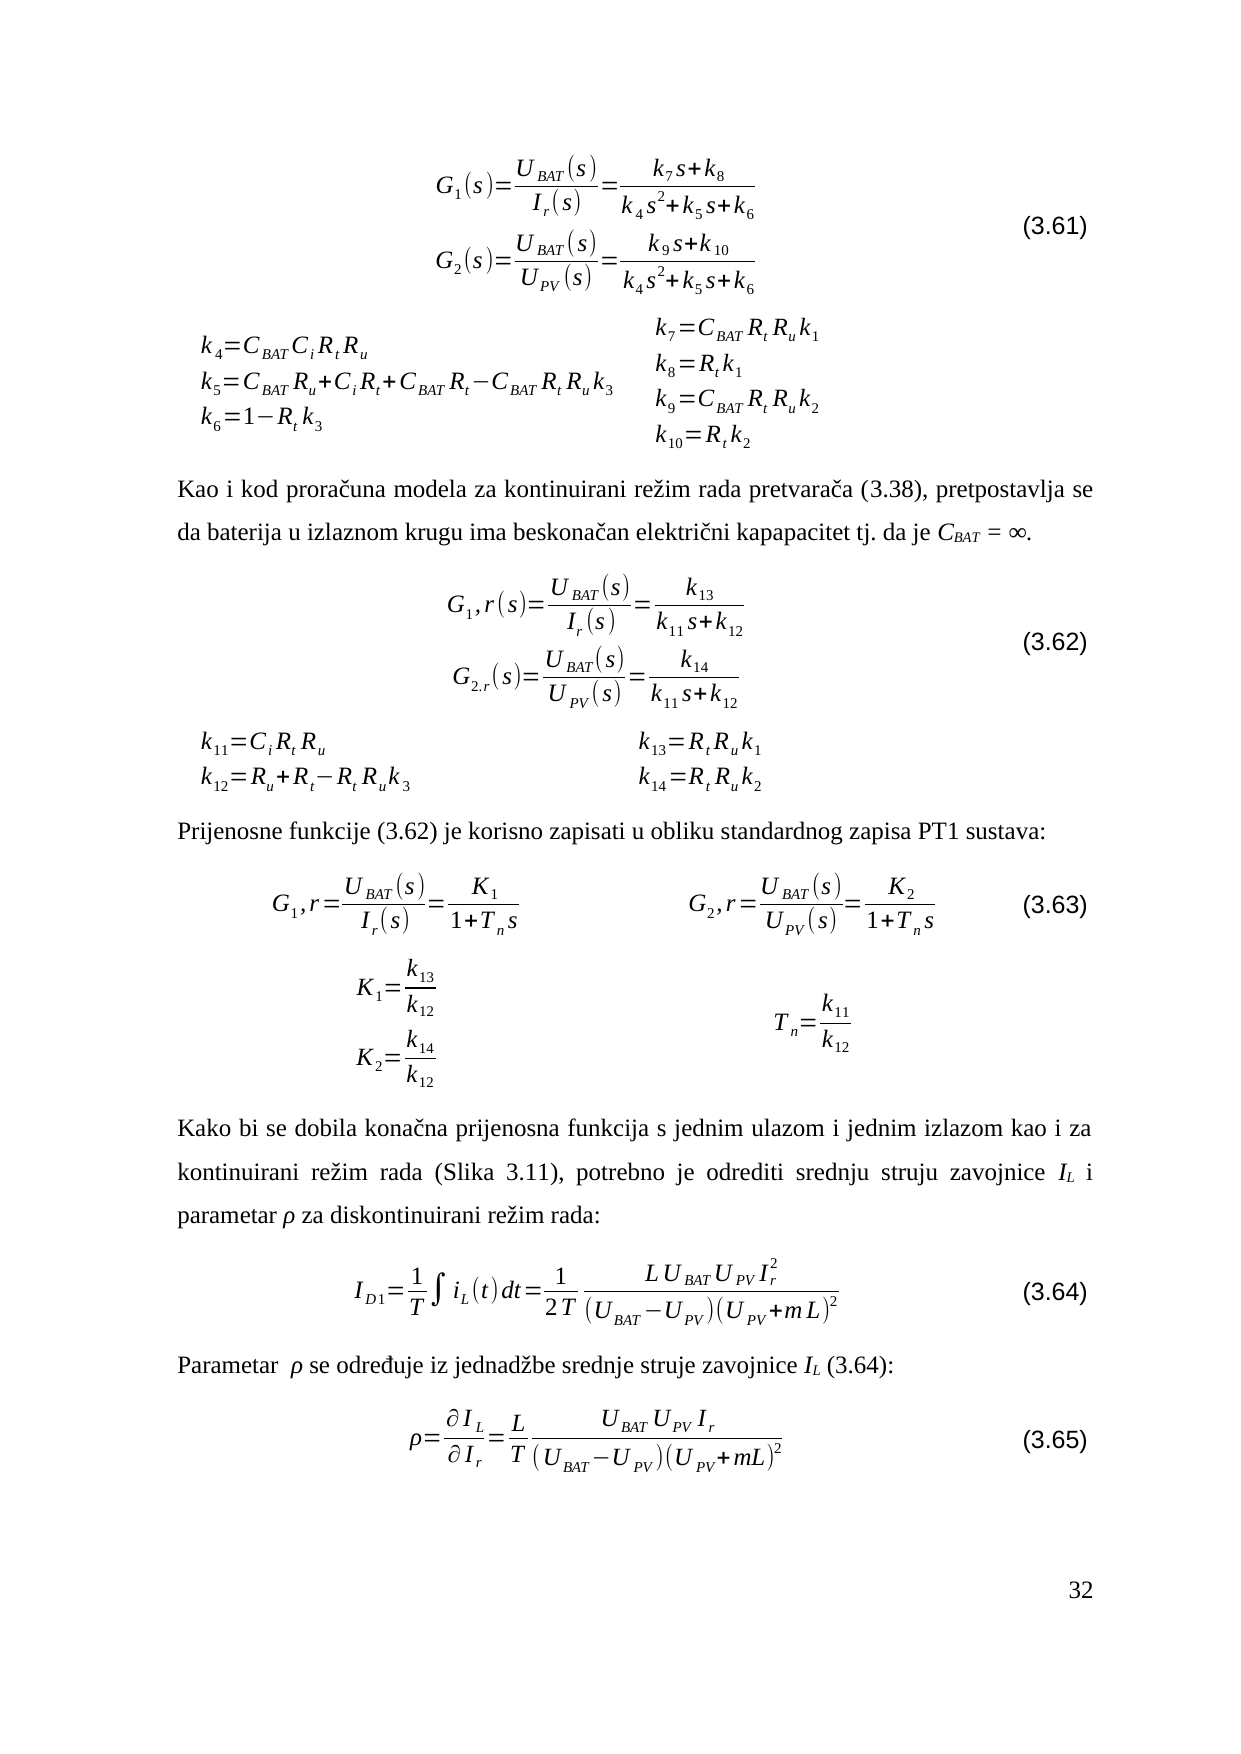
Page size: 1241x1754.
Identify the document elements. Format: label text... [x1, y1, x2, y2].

text Kako bi se dobila konačna prijenosna funkcija s jednim ulazom i jednim izlazom kao i za kontinuirani režim rada (Slika 3.11), potrebno je odrediti srednju struju zavojnice IL i parametar ρ za diskontinuirani režim rada: [177, 1113, 1093, 1228]
table_cell [177, 949, 614, 1101]
table_cell [177, 308, 632, 462]
table_cell [615, 949, 1010, 1101]
table_header [177, 1399, 1015, 1485]
table_header (3.63) [1010, 865, 1093, 949]
table_cell [177, 722, 614, 804]
table_cell [1015, 308, 1093, 462]
text Parametar ρ se određuje iz jednadžbe srednje struje zavojnice IL (3.64): [177, 1350, 1093, 1379]
table_cell [632, 308, 1015, 462]
text Kao i kod proračuna modela za kontinuirani režim rada pretvarača (3.38), pretpostavlja se da baterija u izlaznom krugu ima beskonačan električni kapapacitet tj. da je CBAT = ∞. [177, 474, 1093, 546]
table_header (3.62) [1015, 566, 1093, 722]
table_header [177, 1249, 1015, 1338]
table_header [177, 865, 614, 949]
table_header (3.65) [1015, 1399, 1093, 1485]
table_header [177, 147, 1015, 308]
table_header [177, 566, 1015, 722]
table_header (3.61) [1015, 147, 1093, 308]
text Prijenosne funkcije (3.62) je korisno zapisati u obliku standardnog zapisa PT1 sustava: [177, 816, 1093, 845]
table_header (3.64) [1015, 1249, 1093, 1338]
table_cell [615, 722, 1015, 804]
table_header [615, 865, 1010, 949]
table_cell [1015, 722, 1093, 804]
table_cell [1010, 949, 1093, 1101]
